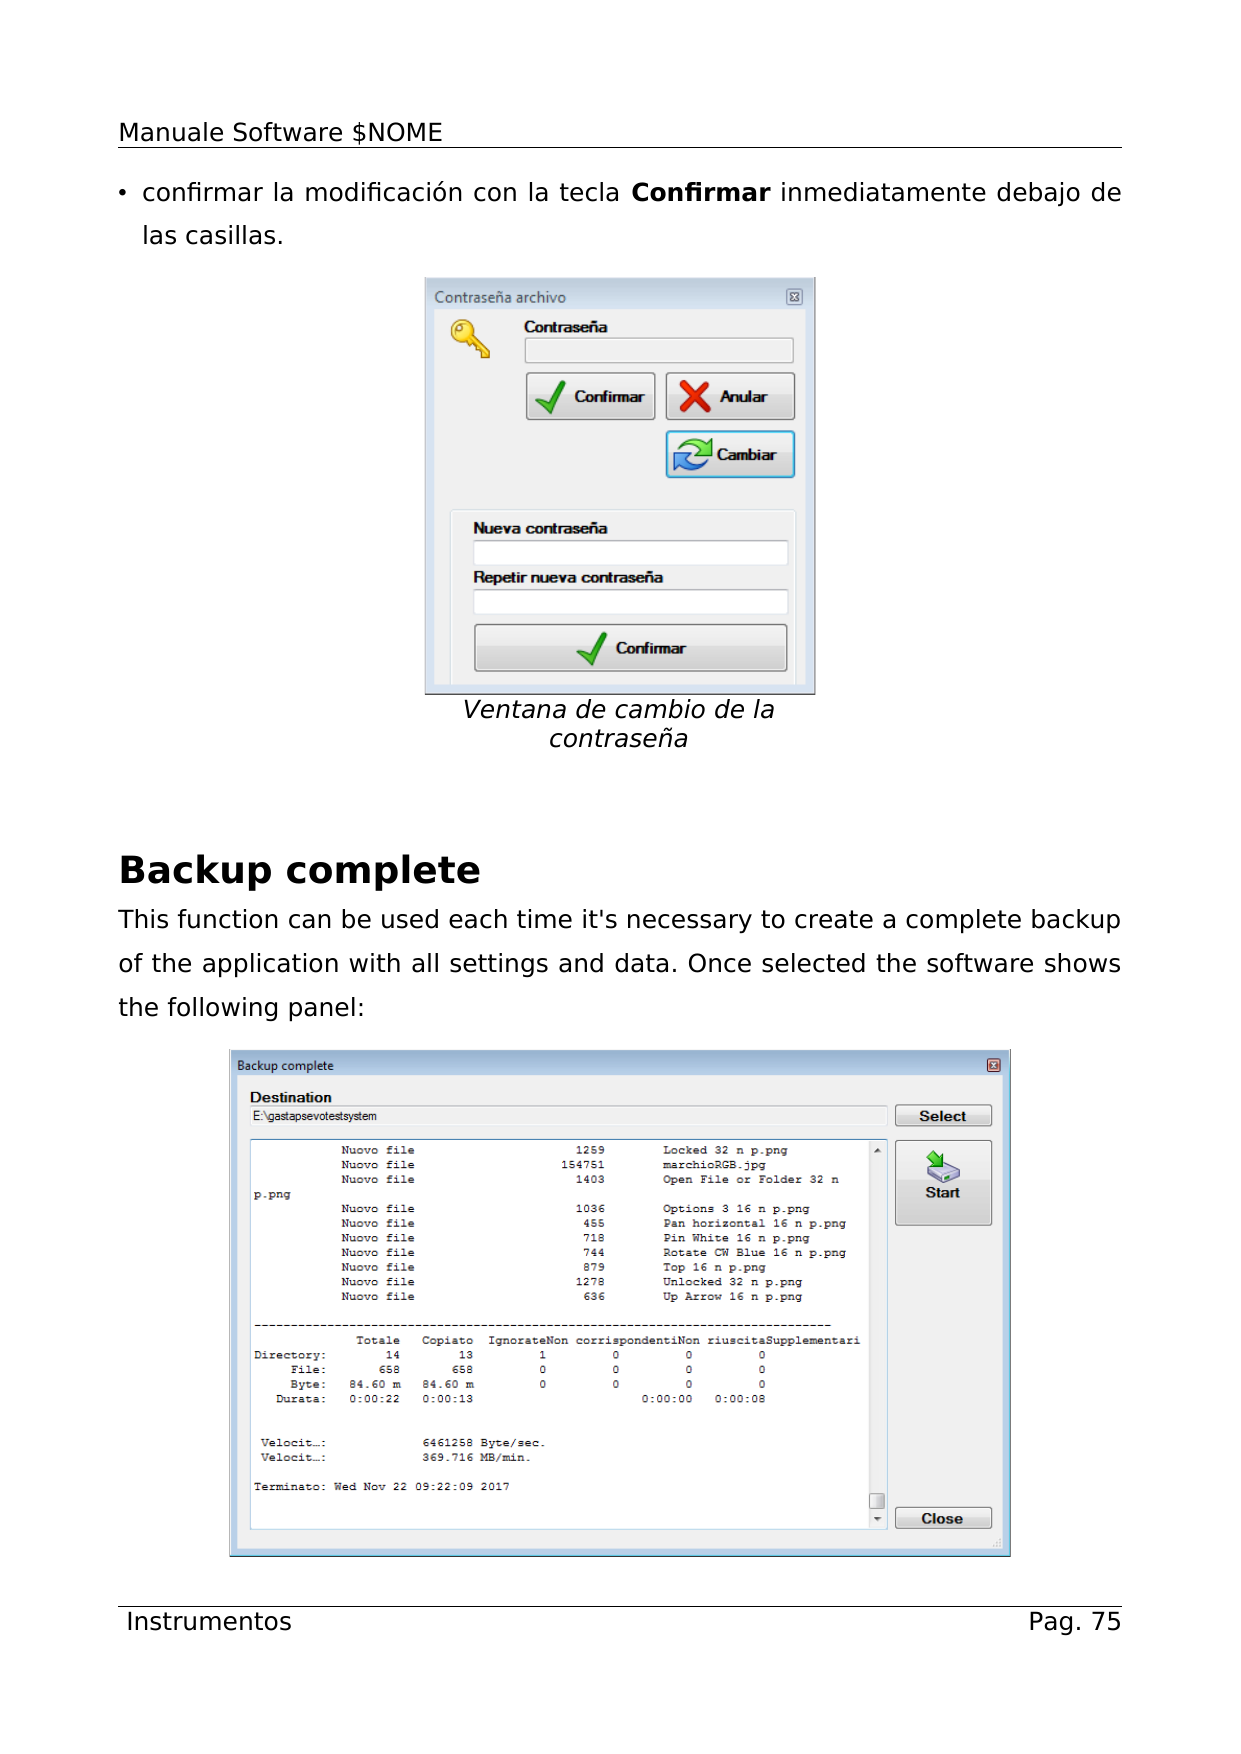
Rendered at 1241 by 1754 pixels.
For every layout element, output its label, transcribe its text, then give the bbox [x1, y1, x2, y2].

picture [424, 277, 816, 695]
list confirmar la modificación con la tecla Confirmar inmediatamente debajo de las casillas. [118, 178, 1122, 251]
text This function can be used each time it's necessary to create a complete backup of the application with all settings and data. Once selected the software shows the following panel: [118, 905, 1122, 1022]
text Ventana de cambio de la contraseña [425, 695, 815, 753]
picture [229, 1049, 1011, 1557]
subtitle Backup complete [118, 849, 1122, 893]
